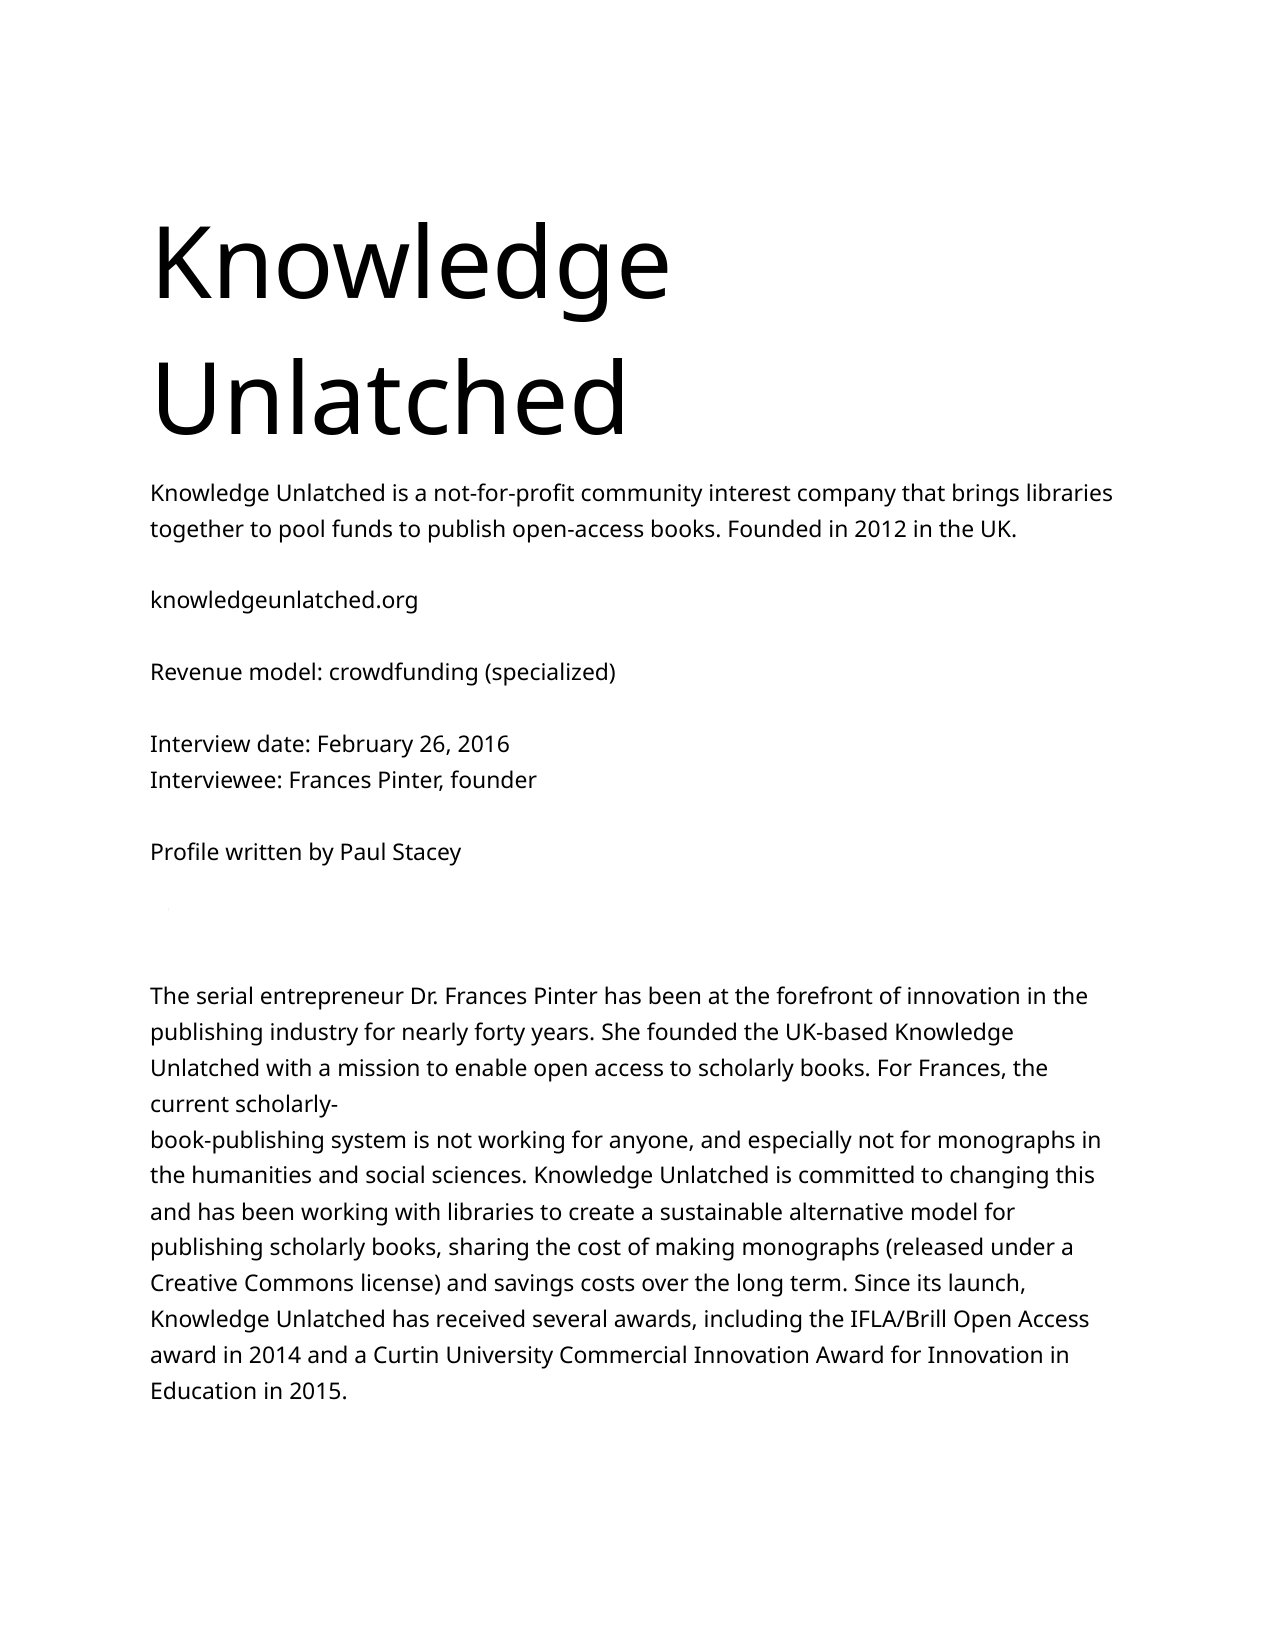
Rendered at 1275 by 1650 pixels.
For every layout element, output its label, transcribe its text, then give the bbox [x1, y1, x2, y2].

text Profile written by Paul Stacey [150, 836, 1125, 867]
text book-publishing system is not working for anyone, and especially not for monographs in the humanities and social sciences. Knowledge Unlatched is committed to changing this and has been working with libraries to create a sustainable alternative model for publishing scholarly books, sharing the cost of making monographs (released under a Creative Commons license) and savings costs over the long term. Since its launch, Knowledge Unlatched has received several awards, including the IFLA/Brill Open Access award in 2014 and a Curtin University Commercial Innovation Award for Innovation in Education in 2015. [150, 1123, 1125, 1406]
text Knowledge Unlatched is a not-for-profit community interest company that brings libraries together to pool funds to publish open-access books. Founded in 2012 in the UK. [150, 477, 1125, 544]
text Interview date: February 26, 2016 [150, 728, 1125, 759]
text knowledgeunlatched.org [150, 584, 1125, 616]
text Revenue model: crowdfunding (specialized) [150, 656, 1125, 688]
subtitle Knowledge Unlatched [150, 192, 1125, 464]
text Interviewee: Frances Pinter, founder [150, 764, 1125, 795]
text The serial entrepreneur Dr. Frances Pinter has been at the forefront of innovation in the publishing industry for nearly forty years. She founded the UK-based Knowledge Unlatched with a mission to enable open access to scholarly books. For Frances, the current scholarly- [150, 980, 1125, 1119]
